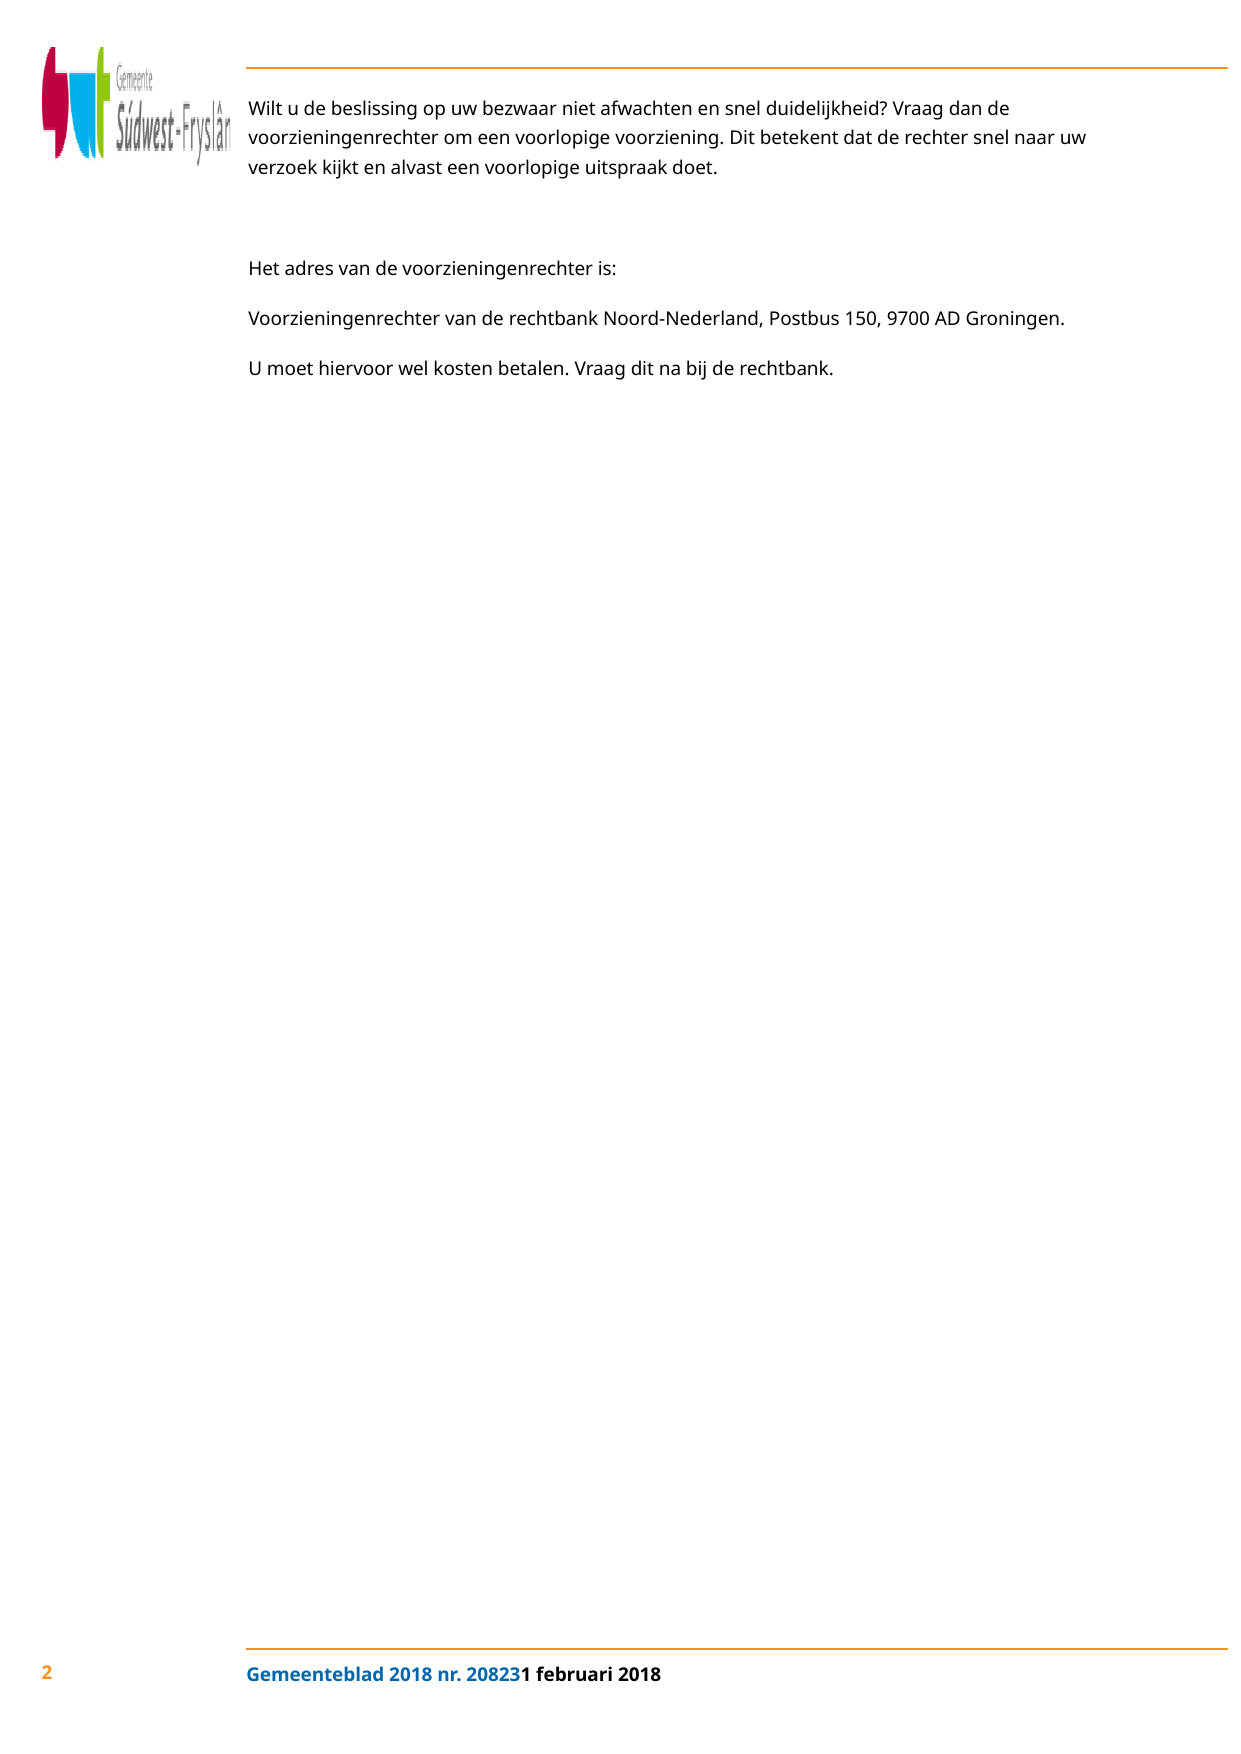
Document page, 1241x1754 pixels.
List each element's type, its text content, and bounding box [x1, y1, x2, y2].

text U moet hiervoor wel kosten betalen. Vraag dit na bij de rechtbank. [248, 356, 1152, 381]
picture [41, 47, 231, 172]
text Het adres van de voorzieningenrechter is: [248, 255, 1152, 281]
text Wilt u de beslissing op uw bezwaar niet afwachten en snel duidelijkheid? Vraag dan de voorzieningenrechter om een voorlopige voorziening. Dit betekent dat de rechter snel naar uw verzoek kijkt en alvast een voorlopige uitspraak doet. [248, 95, 1152, 180]
text Voorzieningenrechter van de rechtbank Noord-Nederland, Postbus 150, 9700 AD Groningen. [248, 305, 1152, 331]
